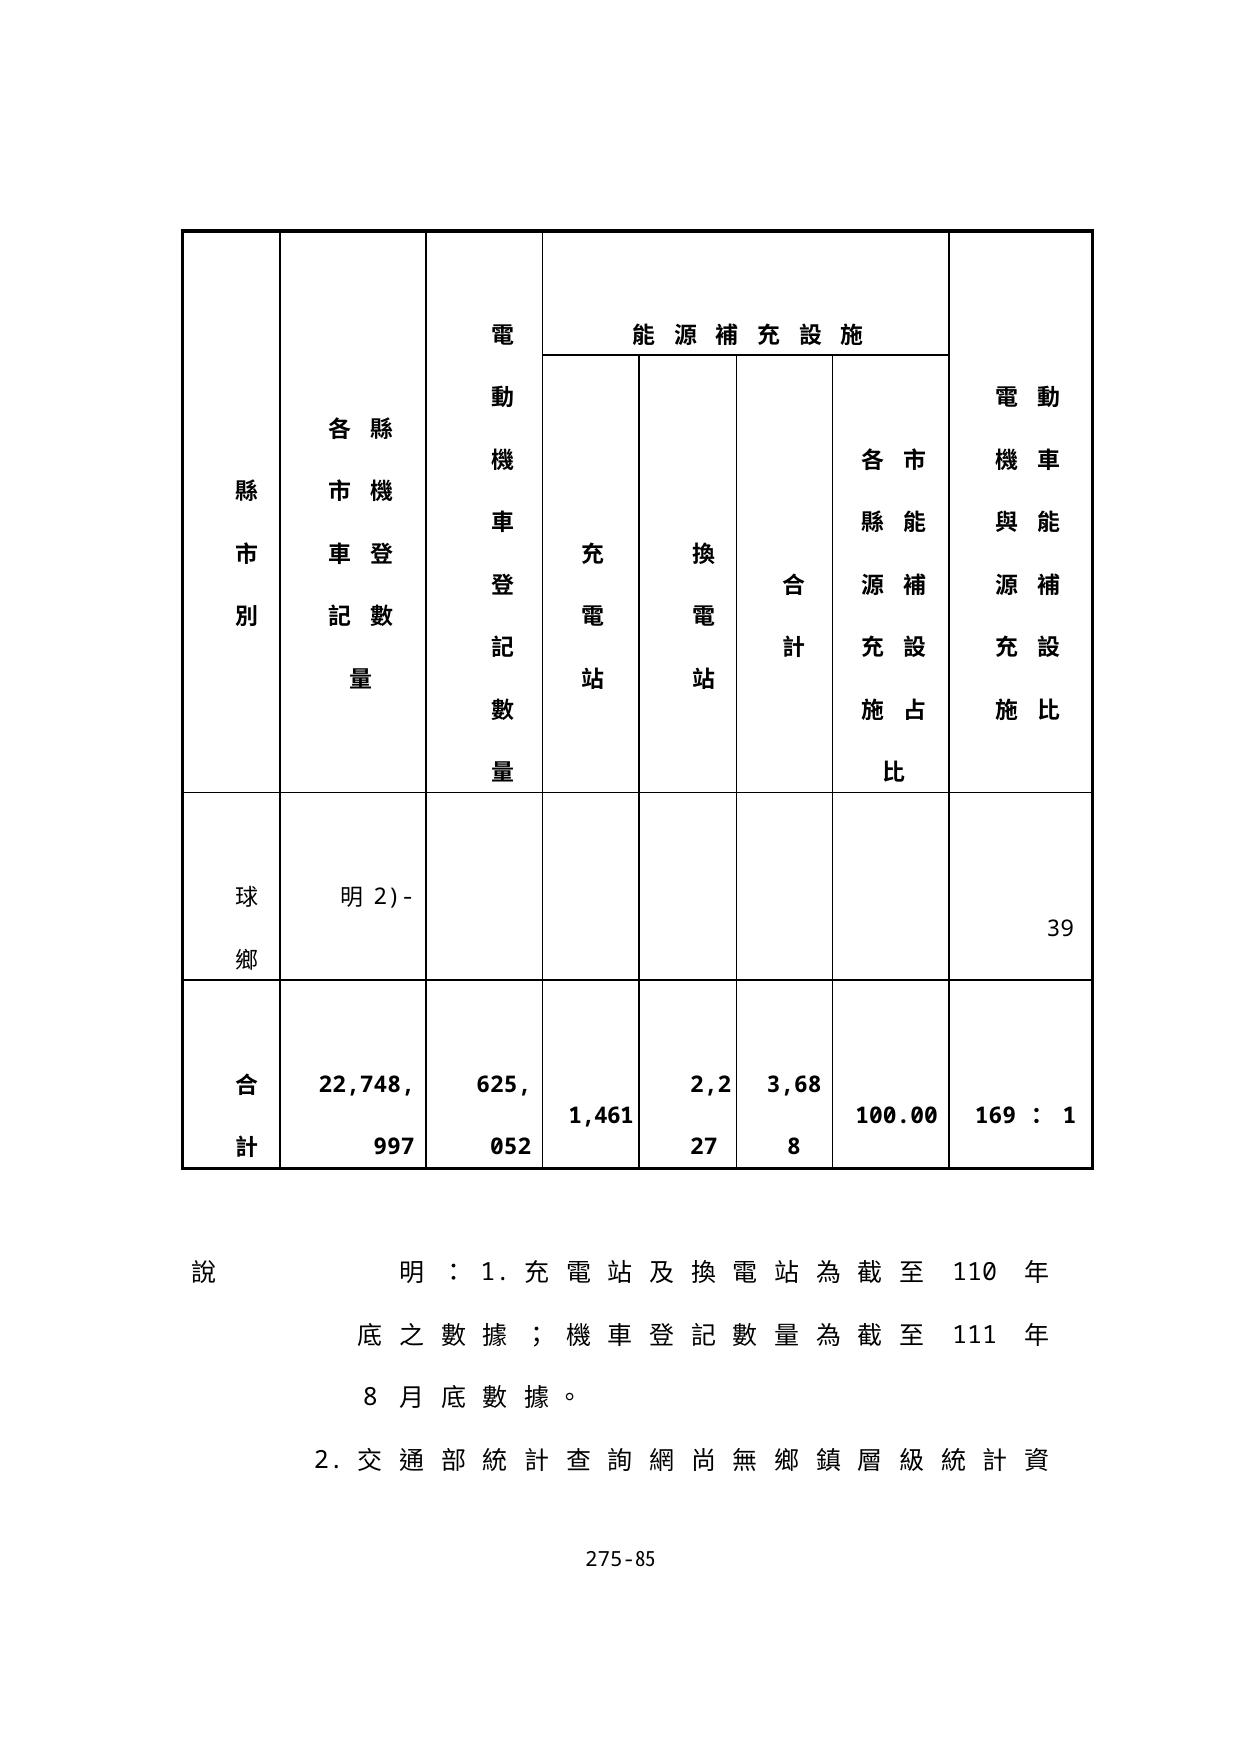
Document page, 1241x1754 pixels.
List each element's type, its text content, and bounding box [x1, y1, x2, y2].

text 說 明：1.充電站及換電站為截至110年底之數據；機車登記數量為截至111年8月底數據。 [183, 1229, 1058, 1417]
table_cell 22,748,997 [281, 981, 425, 1167]
table_cell - [427, 793, 542, 979]
table_cell 2,227 [640, 981, 736, 1167]
table_header 能源補充設施 [543, 233, 948, 354]
table_cell 100.00 [833, 981, 948, 1167]
table_cell 換電站 [640, 356, 736, 792]
table_cell [833, 793, 948, 979]
table_cell 充電站 [543, 356, 638, 792]
table_cell 1,461 [543, 981, 638, 1167]
table_cell 169：1 [950, 981, 1091, 1167]
table_header 電動機車登記數量 [427, 233, 542, 792]
table_cell 3,688 [737, 981, 832, 1167]
table_cell 各市縣能源補充設施占比 [833, 356, 948, 792]
text 2.交通部統計查詢網尚無鄉鎮層級統計資 [306, 1417, 1058, 1479]
table_cell 625,052 [427, 981, 542, 1167]
table_cell 合計 [737, 356, 832, 792]
table_cell 明2)- [281, 793, 425, 979]
table_header 電動機車與能源補充設施比 [950, 233, 1091, 792]
table_cell [737, 793, 832, 979]
table_cell 合計 [184, 981, 279, 1167]
table_header 縣市別 [184, 233, 279, 792]
table_header 各縣市機車登記數量 [281, 233, 425, 792]
table_cell 39 [950, 793, 1091, 979]
table_cell [640, 793, 736, 979]
table_cell 球鄉 [184, 793, 279, 979]
table_cell [543, 793, 638, 979]
